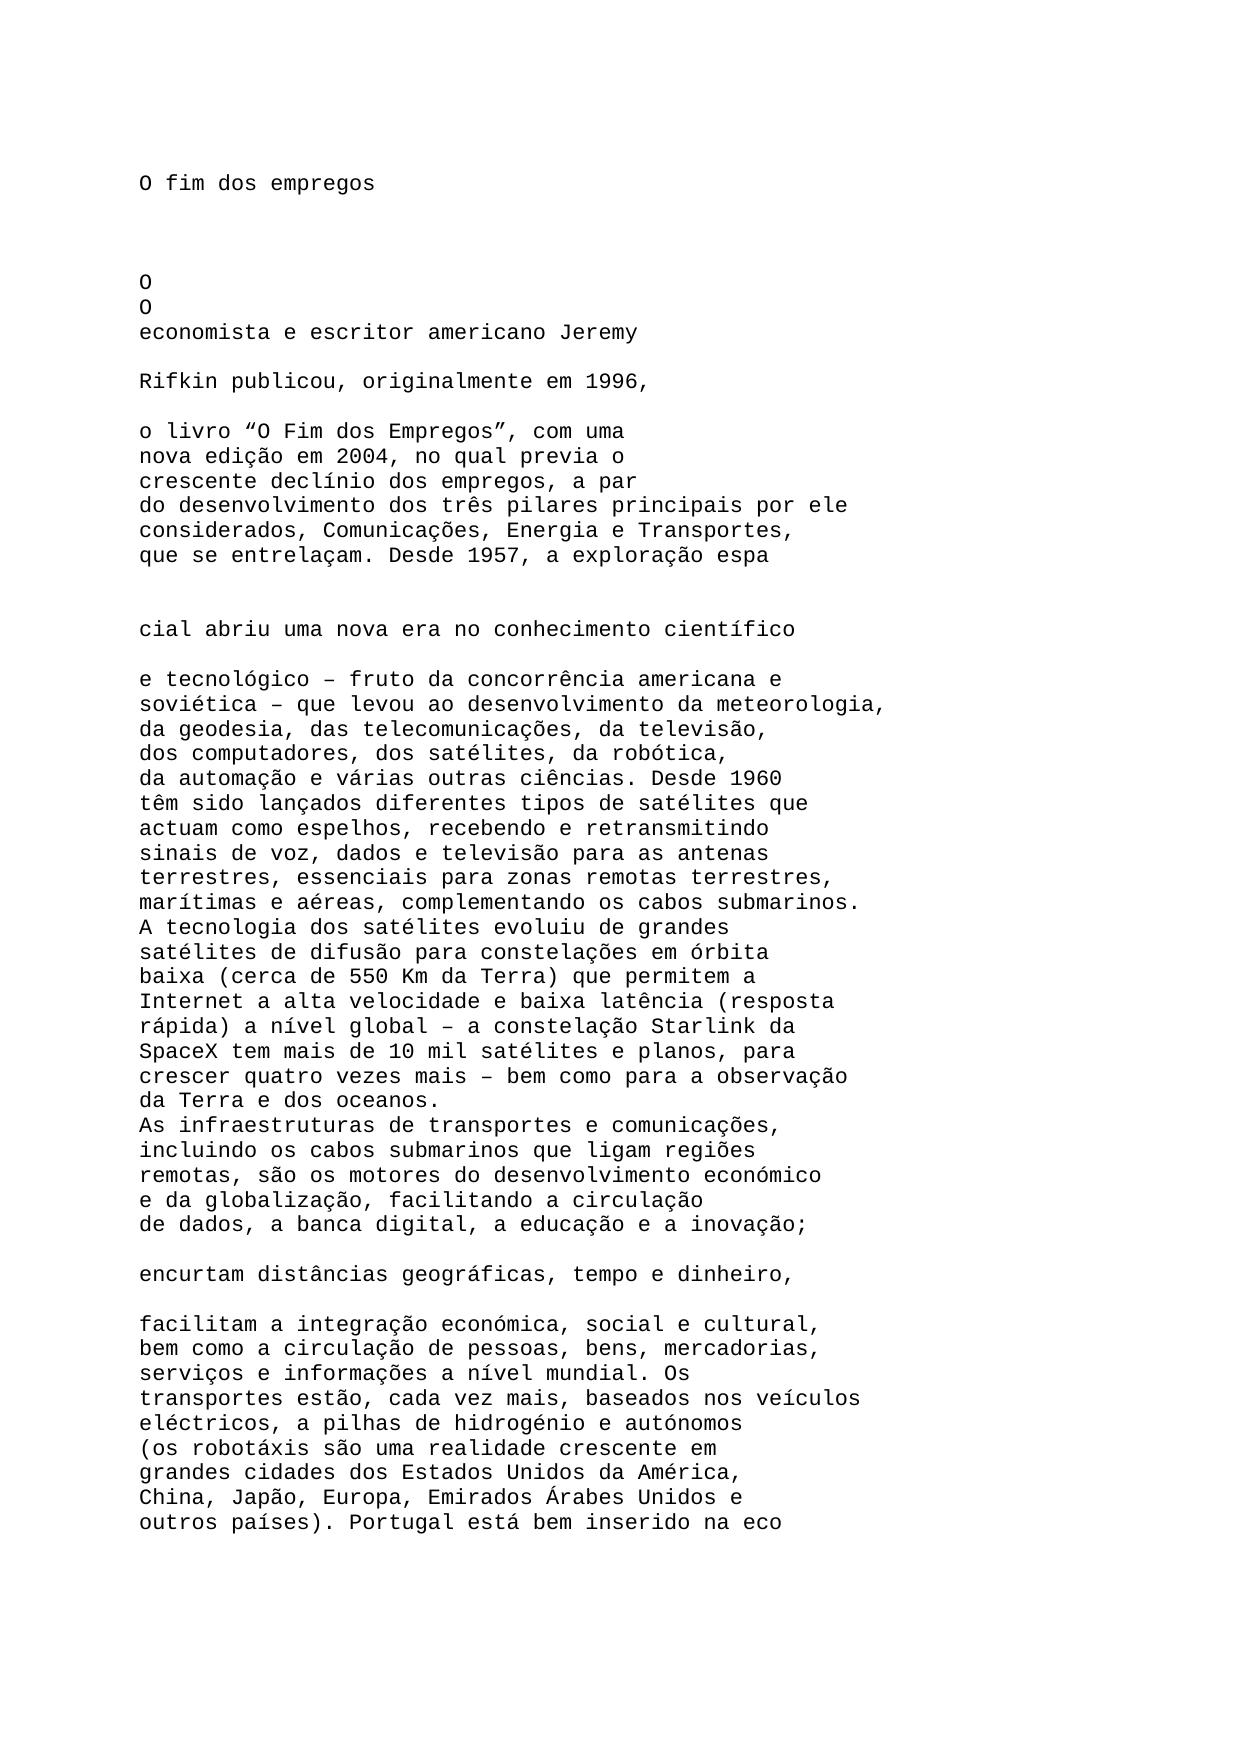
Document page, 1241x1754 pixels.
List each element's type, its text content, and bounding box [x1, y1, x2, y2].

text e tecnológico – fruto da concorrência americana e [139, 668, 1101, 693]
text serviços e informações a nível mundial. Os [139, 1362, 1101, 1387]
text o livro “O Fim dos Empregos”, com uma [139, 420, 1101, 445]
text actuam como espelhos, recebendo e retransmitindo [139, 817, 1101, 842]
text sinais de voz, dados e televisão para as antenas [139, 842, 1101, 867]
text que se entrelaçam. Desde 1957, a exploração espa [139, 544, 1101, 569]
text baixa (cerca de 550 Km da Terra) que permitem a [139, 966, 1101, 991]
text (os robotáxis são uma realidade crescente em [139, 1437, 1101, 1462]
text eléctricos, a pilhas de hidrogénio e autónomos [139, 1412, 1101, 1437]
text de dados, a banca digital, a educação e a inovação; [139, 1214, 1101, 1238]
text facilitam a integração económica, social e cultural, [139, 1313, 1101, 1338]
text outros países). Portugal está bem inserido na eco [139, 1511, 1101, 1536]
text soviética – que levou ao desenvolvimento da meteorologia, [139, 693, 1101, 718]
text O [139, 296, 1101, 321]
text do desenvolvimento dos três pilares principais por ele [139, 495, 1101, 519]
text da automação e várias outras ciências. Desde 1960 [139, 767, 1101, 792]
text rápida) a nível global – a constelação Starlink da [139, 1015, 1101, 1040]
text remotas, são os motores do desenvolvimento económico [139, 1164, 1101, 1189]
text têm sido lançados diferentes tipos de satélites que [139, 792, 1101, 817]
text da Terra e dos oceanos. [139, 1090, 1101, 1114]
text incluindo os cabos submarinos que ligam regiões [139, 1139, 1101, 1164]
text satélites de difusão para constelações em órbita [139, 941, 1101, 966]
text transportes estão, cada vez mais, baseados nos veículos [139, 1387, 1101, 1412]
text considerados, Comunicações, Energia e Transportes, [139, 519, 1101, 544]
text China, Japão, Europa, Emirados Árabes Unidos e [139, 1486, 1101, 1511]
text terrestres, essenciais para zonas remotas terrestres, [139, 867, 1101, 891]
text crescer quatro vezes mais – bem como para a observação [139, 1065, 1101, 1090]
text economista e escritor americano Jeremy [139, 321, 1101, 346]
text encurtam distâncias geográficas, tempo e dinheiro, [139, 1263, 1101, 1288]
text da geodesia, das telecomunicações, da televisão, [139, 718, 1101, 743]
text dos computadores, dos satélites, da robótica, [139, 743, 1101, 767]
text Internet a alta velocidade e baixa latência (resposta [139, 991, 1101, 1015]
text nova edição em 2004, no qual previa o [139, 445, 1101, 470]
text A tecnologia dos satélites evoluiu de grandes [139, 916, 1101, 941]
text marítimas e aéreas, complementando os cabos submarinos. [139, 891, 1101, 916]
text grandes cidades dos Estados Unidos da América, [139, 1462, 1101, 1486]
text O [139, 272, 1101, 296]
text Rifkin publicou, originalmente em 1996, [139, 371, 1101, 396]
text e da globalização, facilitando a circulação [139, 1189, 1101, 1214]
text SpaceX tem mais de 10 mil satélites e planos, para [139, 1040, 1101, 1065]
text cial abriu uma nova era no conhecimento científico [139, 619, 1101, 643]
text crescente declínio dos empregos, a par [139, 470, 1101, 495]
text O fim dos empregos [139, 172, 1101, 197]
text As infraestruturas de transportes e comunicações, [139, 1114, 1101, 1139]
text bem como a circulação de pessoas, bens, mercadorias, [139, 1338, 1101, 1362]
